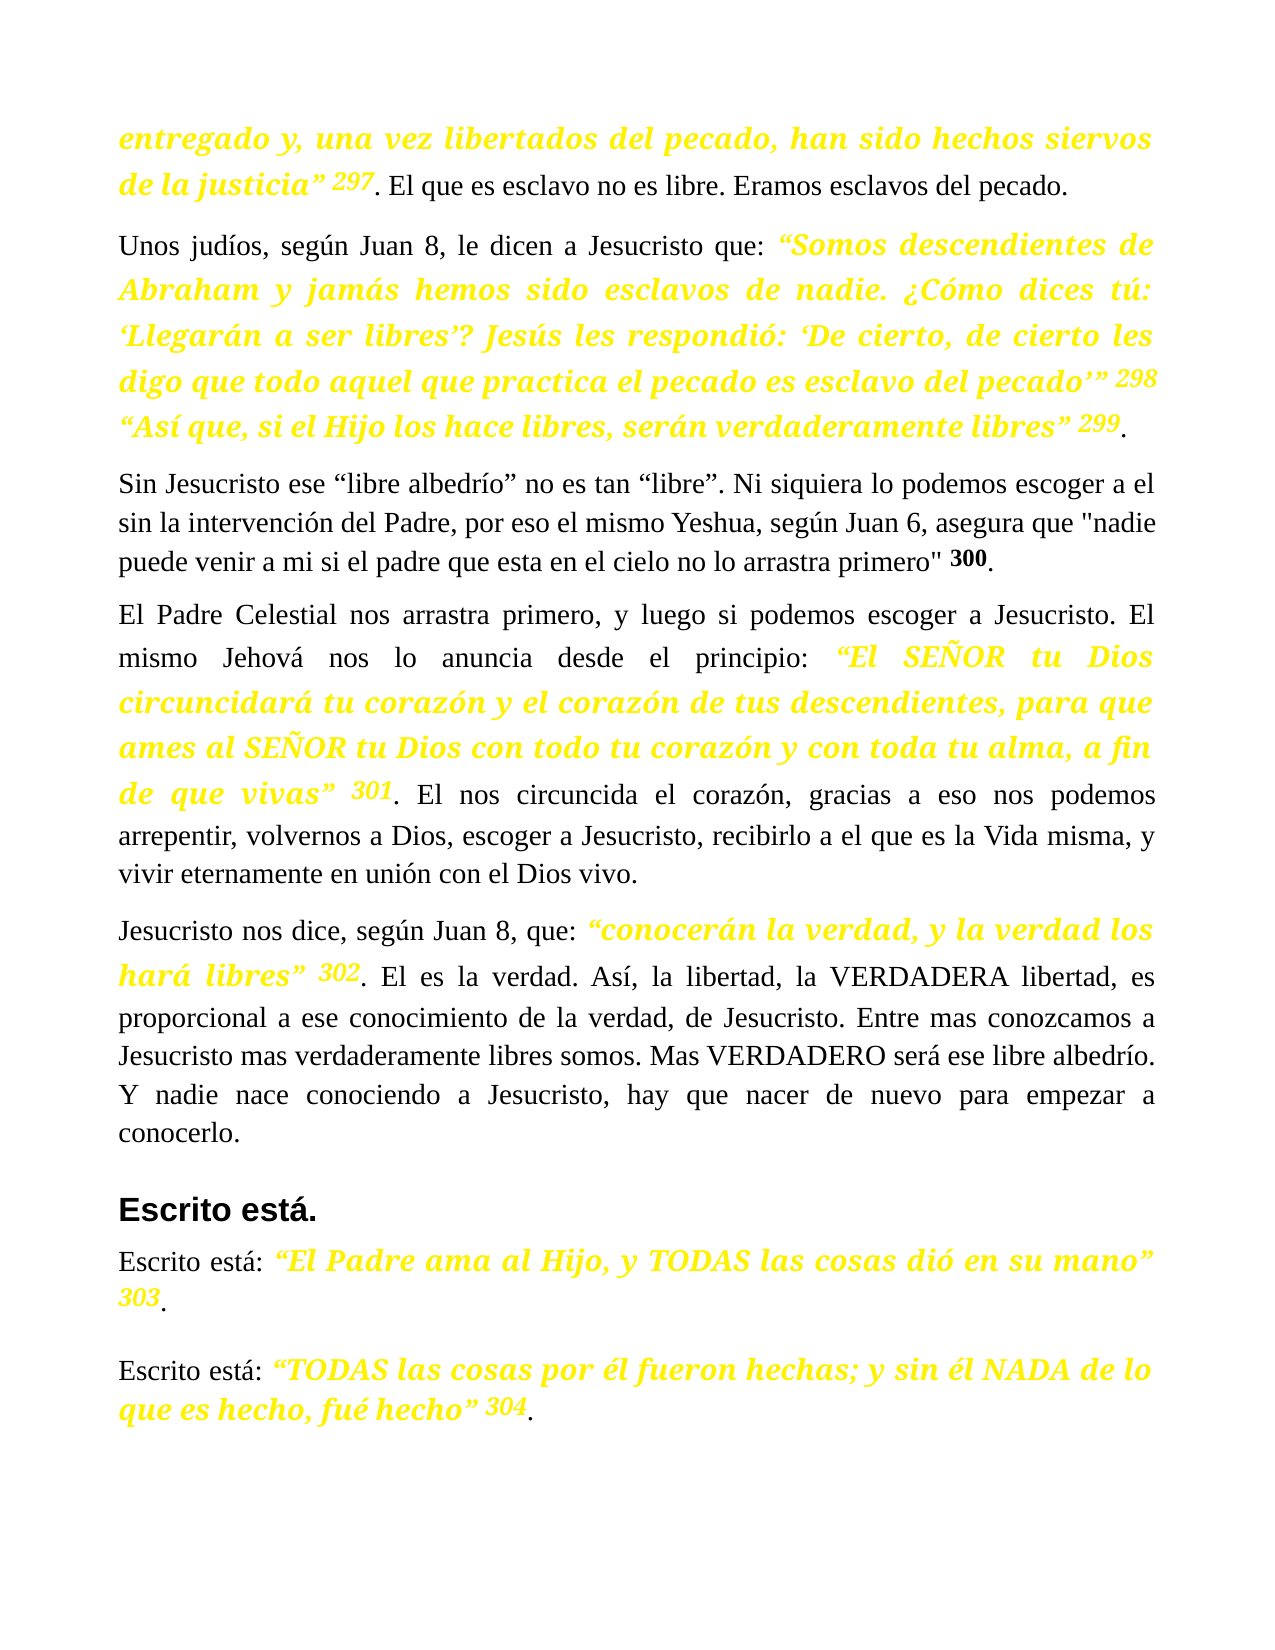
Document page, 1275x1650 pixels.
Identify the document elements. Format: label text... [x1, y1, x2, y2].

text Escrito está: “TODAS las cosas por él fueron hechas; y sin él NADA de lo que es hecho, fué hecho” . [118, 1349, 1157, 1429]
text Escrito está: “El Padre ama al Hijo, y TODAS las cosas dió en su mano” . [118, 1241, 1157, 1320]
text Jesucristo nos dice, según Juan 8, que: “conocerán la verdad, y la verdad los hará libres” . El es la verdad. Así, la libertad, la VERDADERA libertad, es proporcional a ese conocimiento de la verdad, de Jesucristo. Entre mas conozcamos a Jesucristo mas verdaderamente libres somos. Mas VERDADERO será ese libre albedrío. Y nadie nace conociendo a Jesucristo, hay que nacer de nuevo para empezar a conocerlo. [118, 909, 1157, 1149]
subtitle Escrito está. [118, 1189, 1157, 1228]
text El Padre Celestial nos arrastra primero, y luego si podemos escoger a Jesucristo. El mismo Jehová nos lo anuncia desde el principio: “El SEÑOR tu Dios circuncidará tu corazón y el corazón de tus descendientes, para que ames al SEÑOR tu Dios con todo tu corazón y con toda tu alma, a fin de que vivas” . El nos circuncida el corazón, gracias a eso nos podemos arrepentir, volvernos a Dios, escoger a Jesucristo, recibirlo a el que es la Vida misma, y vivir eternamente en unión con el Dios vivo. [118, 597, 1157, 890]
text Unos judíos, según Juan 8, le dicen a Jesucristo que: “Somos descendientes de Abraham y jamás hemos sido esclavos de nadie. ¿Cómo dices tú: ‘Llegarán a ser libres’? Jesús les respondió: ‘De cierto, de cierto les digo que todo aquel que practica el pecado es esclavo del pecado’” “Así que, si el Hijo los hace libres, serán verdaderamente libres” . [118, 224, 1157, 446]
text Sin Jesucristo ese “libre albedrío” no es tan “libre”. Ni siquiera lo podemos escoger a el sin la intervención del Padre, por eso el mismo Yeshua, según Juan 6, asegura que "nadie puede venir a mi si el padre que esta en el cielo no lo arrastra primero" . [118, 467, 1157, 577]
text entregado y, una vez libertados del pecado, han sido hechos siervos de la justicia” . El que es esclavo no es libre. Eramos esclavos del pecado. [118, 118, 1157, 203]
